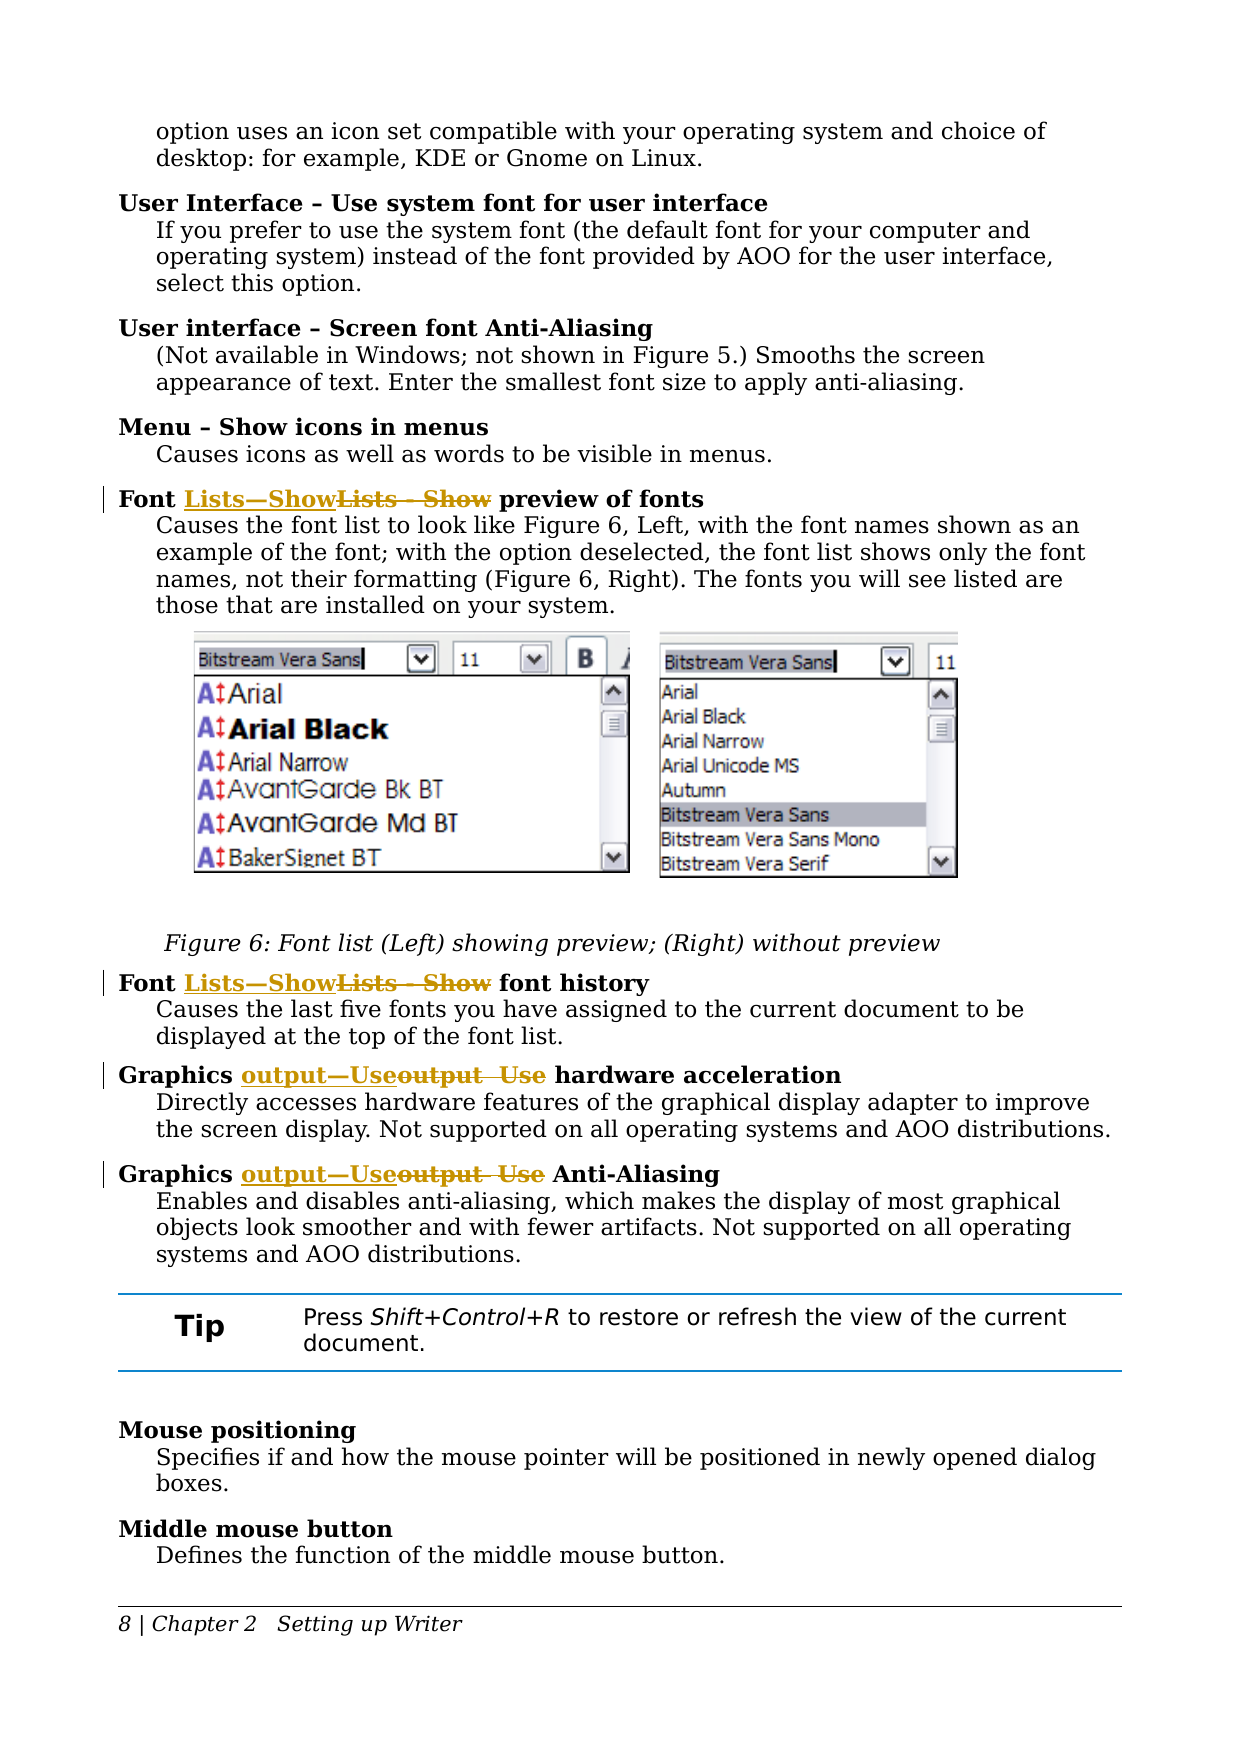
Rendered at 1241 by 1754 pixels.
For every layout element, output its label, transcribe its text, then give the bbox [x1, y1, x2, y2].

text Causes the font list to look like Figure 6, Left, with the font names shown as an example of the font; with the option deselected, the font list shows only the font names, not their formatting (Figure 6, Right). The fonts you will see listed are those that are installed on your system. [156, 513, 1122, 619]
text (Not available in Windows; not shown in Figure 5.) Smooths the screen appearance of text. Enter the smallest font size to apply anti-aliasing. [156, 342, 1122, 395]
text If you prefer to use the system font (the default font for your computer and operating system) instead of the font provided by AOO for the user interface, select this option. [156, 217, 1122, 297]
text Causes icons as well as words to be visible in menus. [156, 441, 1122, 467]
text Specifies if and how the mouse pointer will be positioned in newly opened dialog boxes. [156, 1444, 1122, 1497]
table_header [164, 632, 659, 931]
picture [659, 631, 958, 878]
text Mouse positioning [118, 1417, 1122, 1444]
text option uses an icon set compatible with your operating system and choice of desktop: for example, KDE or Gnome on Linux. [156, 118, 1122, 171]
text User Interface – Use system font for user interface [118, 190, 1122, 217]
text Menu – Show icons in menus [118, 414, 1122, 441]
table_cell Figure 6: Font list (Left) showing preview; (Right) without preview [164, 931, 1121, 964]
table_header [660, 632, 1121, 931]
text Graphics output—Use Anti-Aliasing [118, 1161, 1122, 1188]
text Causes the last five fonts you have assigned to the current document to be displayed at the top of the font list. [156, 996, 1122, 1050]
text Font Lists—Show font history [118, 969, 1122, 996]
text Middle mouse button [118, 1516, 1122, 1543]
text Enables and disables anti-aliasing, which makes the display of most graphical objects look smoother and with fewer artifacts. Not supported on all operating systems and AOO distributions. [156, 1188, 1122, 1268]
text Directly accesses hardware features of the graphical display adapter to improve the screen display. Not supported on all operating systems and AOO distributions. [156, 1089, 1122, 1142]
text Font Lists—Show preview of fonts [118, 486, 1122, 513]
table_header Tip [118, 1295, 281, 1370]
text Graphics output—Use hardware acceleration [118, 1062, 1122, 1089]
table_header Press Shift+Control+R to restore or refresh the view of the current document. [281, 1295, 1122, 1370]
text User interface – Screen font Anti-Aliasing [118, 315, 1122, 342]
picture [193, 631, 630, 873]
text Defines the function of the middle mouse button. [156, 1543, 1122, 1569]
